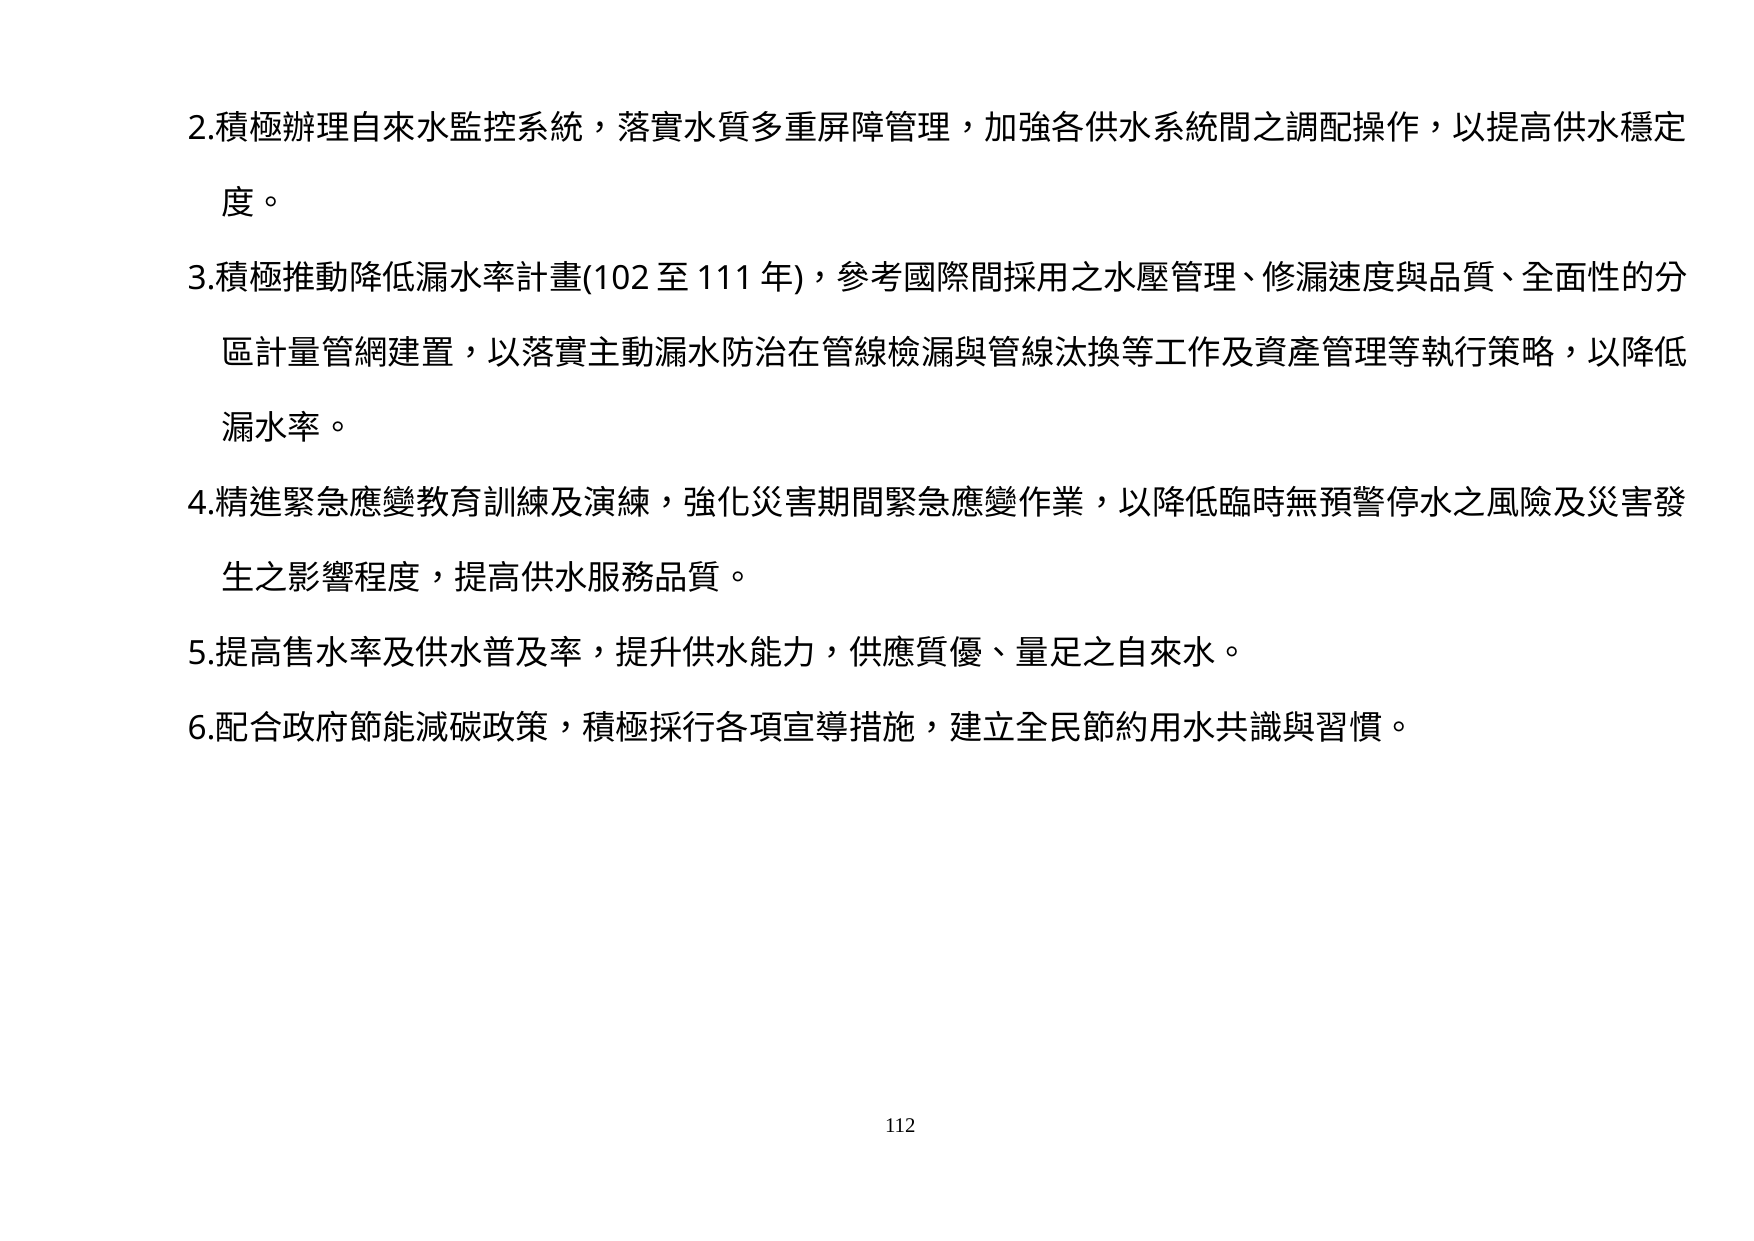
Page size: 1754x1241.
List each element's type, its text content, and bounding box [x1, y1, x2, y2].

text 4.精進緊急應變教育訓練及演練，強化災害期間緊急應變作業，以降低臨時無預警停水之風險及災害發生之影響程度，提高供水服務品質。 [187, 462, 1687, 612]
text 2.積極辦理自來水監控系統，落實水質多重屏障管理，加強各供水系統間之調配操作，以提高供水穩定度。 [187, 87, 1687, 237]
text 5.提高售水率及供水普及率，提升供水能力，供應質優、量足之自來水。 [187, 612, 1687, 687]
text 6.配合政府節能減碳政策，積極採行各項宣導措施，建立全民節約用水共識與習慣。 [187, 687, 1687, 762]
text 3.積極推動降低漏水率計畫(102至111年)，參考國際間採用之水壓管理、修漏速度與品質、全面性的分區計量管網建置，以落實主動漏水防治在管線檢漏與管線汰換等工作及資產管理等執行策略，以降低漏水率。 [187, 237, 1687, 462]
